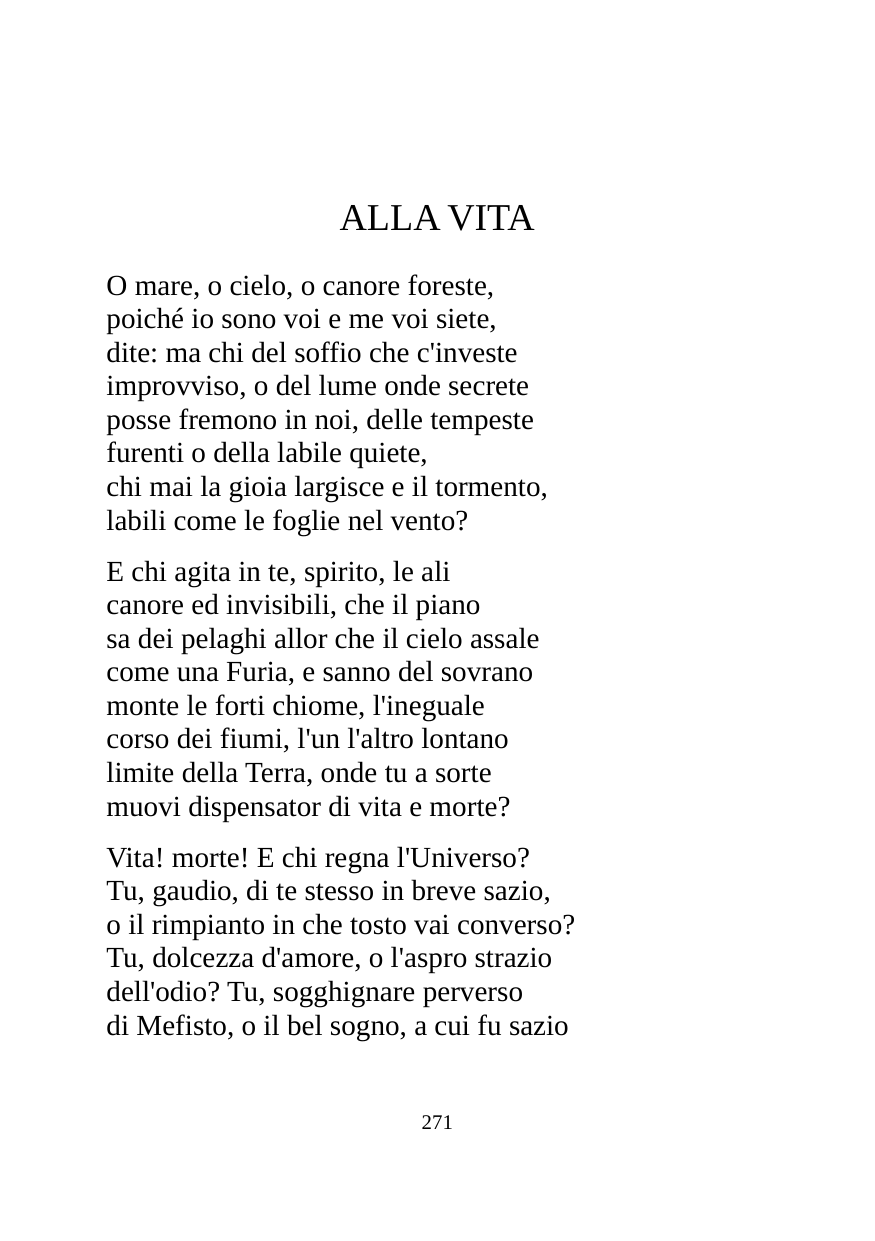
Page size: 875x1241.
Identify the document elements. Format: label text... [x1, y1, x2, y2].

text Vita! morte! E chi regna l'Universo? Tu, gaudio, di te stesso in breve sazio, o il rimpianto in che tosto vai converso? Tu, dolcezza d'amore, o l'aspro strazio dell'odio? Tu, sogghignare perverso di Mefisto, o il bel sogno, a cui fu sazio [106, 840, 768, 1041]
text E chi agita in te, spirito, le ali canore ed invisibili, che il piano sa dei pelaghi allor che il cielo assale come una Furia, e sanno del sovrano monte le forti chiome, l'ineguale corso dei fiumi, l'un l'altro lontano limite della Terra, onde tu a sorte muovi dispensator di vita e morte? [106, 554, 768, 822]
text O mare, o cielo, o canore foreste, poiché io sono voi e me voi siete, dite: ma chi del soffio che c'investe improvviso, o del lume onde secrete posse fremono in noi, delle tempeste furenti o della labile quiete, chi mai la gioia largisce e il tormento, labili come le foglie nel vento? [106, 268, 768, 536]
subtitle ALLA VITA [106, 195, 768, 238]
